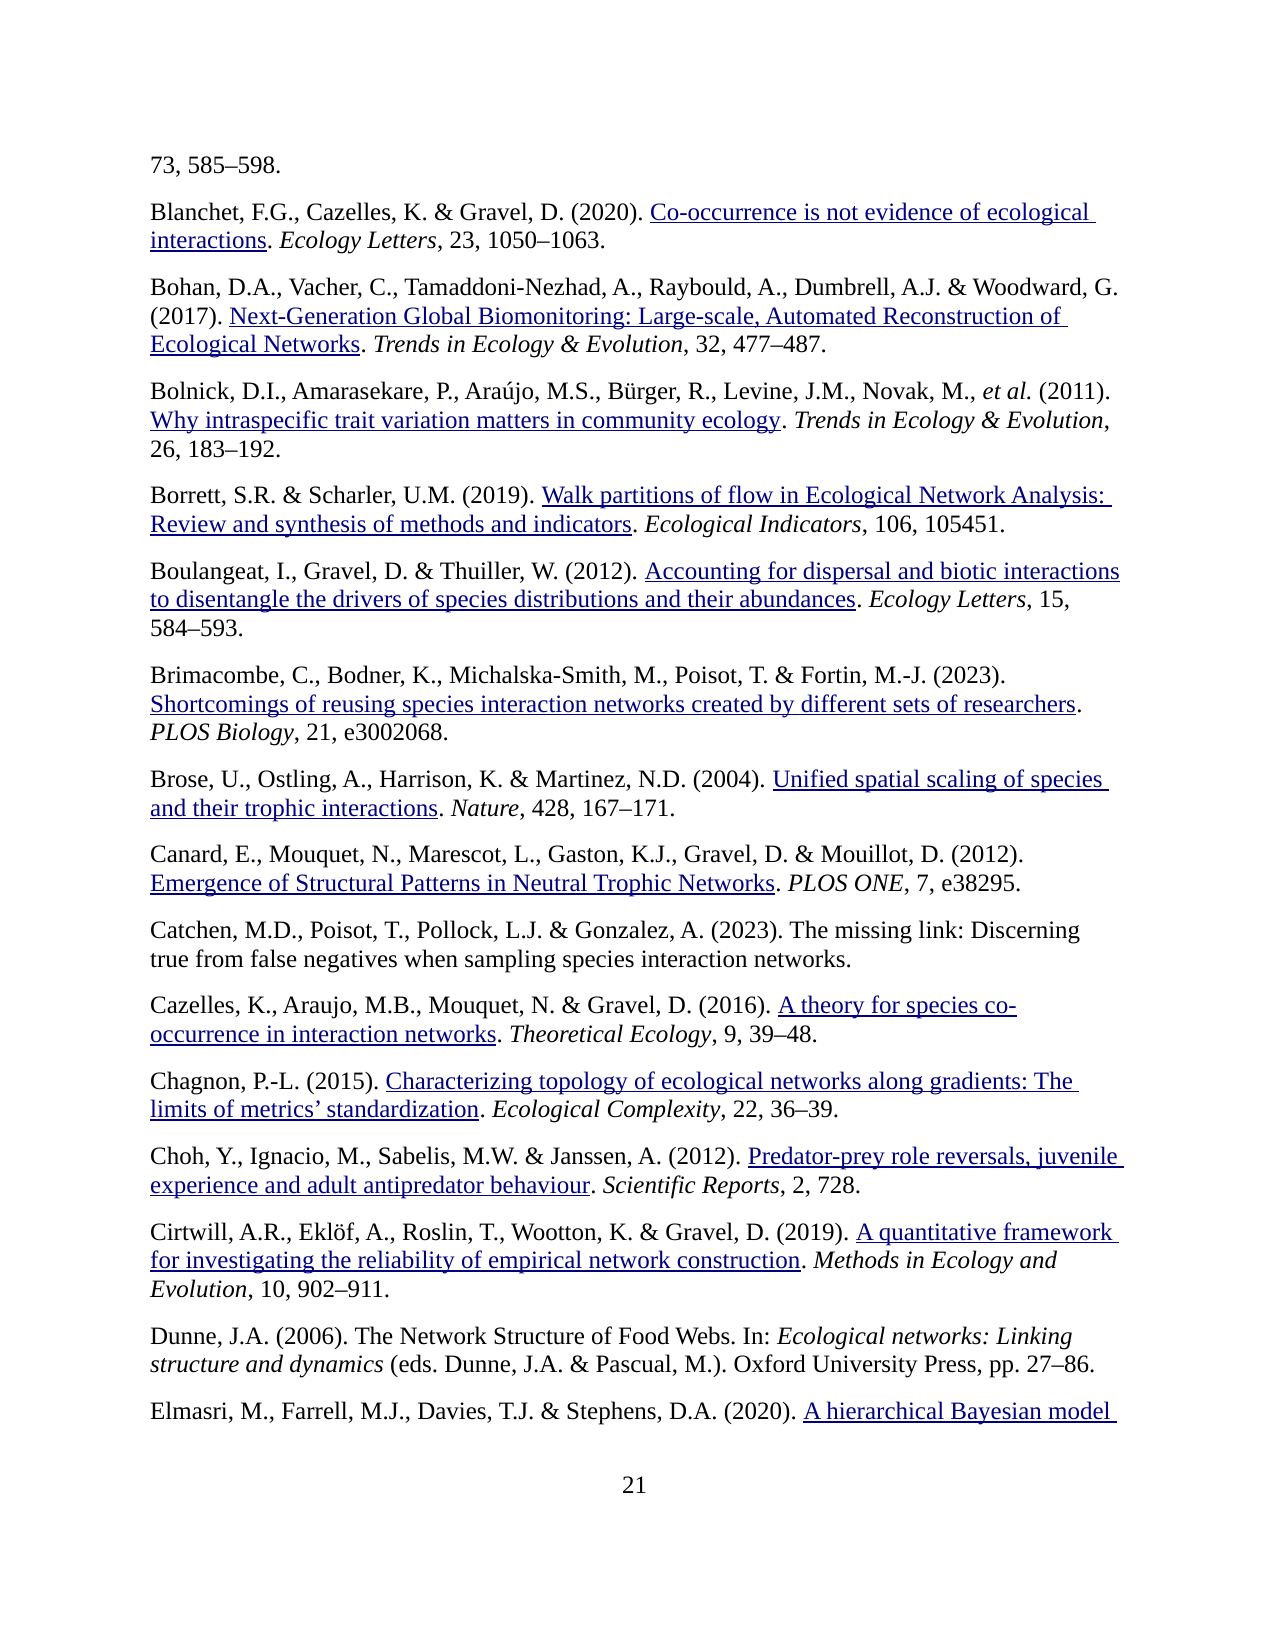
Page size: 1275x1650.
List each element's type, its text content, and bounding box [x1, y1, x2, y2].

text Bolnick, D.I., Amarasekare, P., Araújo, M.S., Bürger, R., Levine, J.M., Novak, M., et al. (2011). Why intraspecific trait variation matters in community ecology. Trends in Ecology & Evolution, 26, 183–192. [150, 376, 1125, 462]
text Choh, Y., Ignacio, M., Sabelis, M.W. & Janssen, A. (2012). Predator-prey role reversals, juvenile experience and adult antipredator behaviour. Scientific Reports, 2, 728. [150, 1141, 1125, 1199]
text Blanchet, F.G., Cazelles, K. & Gravel, D. (2020). Co-occurrence is not evidence of ecological interactions. Ecology Letters, 23, 1050–1063. [150, 197, 1125, 254]
text Brimacombe, C., Bodner, K., Michalska-Smith, M., Poisot, T. & Fortin, M.-J. (2023). Shortcomings of reusing species interaction networks created by different sets of researchers. PLOS Biology, 21, e3002068. [150, 660, 1125, 746]
text Dunne, J.A. (2006). The Network Structure of Food Webs. In: Ecological networks: Linking structure and dynamics (eds. Dunne, J.A. & Pascual, M.). Oxford University Press, pp. 27–86. [150, 1321, 1125, 1378]
text Catchen, M.D., Poisot, T., Pollock, L.J. & Gonzalez, A. (2023). The missing link: Discerning true from false negatives when sampling species interaction networks. [150, 915, 1125, 972]
text Elmasri, M., Farrell, M.J., Davies, T.J. & Stephens, D.A. (2020). A hierarchical Bayesian model [150, 1396, 1125, 1425]
text Borrett, S.R. & Scharler, U.M. (2019). Walk partitions of flow in Ecological Network Analysis: Review and synthesis of methods and indicators. Ecological Indicators, 106, 105451. [150, 480, 1125, 538]
text Bohan, D.A., Vacher, C., Tamaddoni-Nezhad, A., Raybould, A., Dumbrell, A.J. & Woodward, G. (2017). Next-Generation Global Biomonitoring: Large-scale, Automated Reconstruction of Ecological Networks. Trends in Ecology & Evolution, 32, 477–487. [150, 272, 1125, 358]
text Cirtwill, A.R., Eklöf, A., Roslin, T., Wootton, K. & Gravel, D. (2019). A quantitative framework for investigating the reliability of empirical network construction. Methods in Ecology and Evolution, 10, 902–911. [150, 1217, 1125, 1303]
text Boulangeat, I., Gravel, D. & Thuiller, W. (2012). Accounting for dispersal and biotic interactions to disentangle the drivers of species distributions and their abundances. Ecology Letters, 15, 584–593. [150, 556, 1125, 642]
text Cazelles, K., Araujo, M.B., Mouquet, N. & Gravel, D. (2016). A theory for species co-occurrence in interaction networks. Theoretical Ecology, 9, 39–48. [150, 990, 1125, 1048]
text Brose, U., Ostling, A., Harrison, K. & Martinez, N.D. (2004). Unified spatial scaling of species and their trophic interactions. Nature, 428, 167–171. [150, 764, 1125, 822]
text Chagnon, P.-L. (2015). Characterizing topology of ecological networks along gradients: The limits of metrics’ standardization. Ecological Complexity, 22, 36–39. [150, 1066, 1125, 1123]
text Canard, E., Mouquet, N., Marescot, L., Gaston, K.J., Gravel, D. & Mouillot, D. (2012). Emergence of Structural Patterns in Neutral Trophic Networks. PLOS ONE, 7, e38295. [150, 839, 1125, 897]
text 73, 585–598. [150, 150, 1125, 179]
